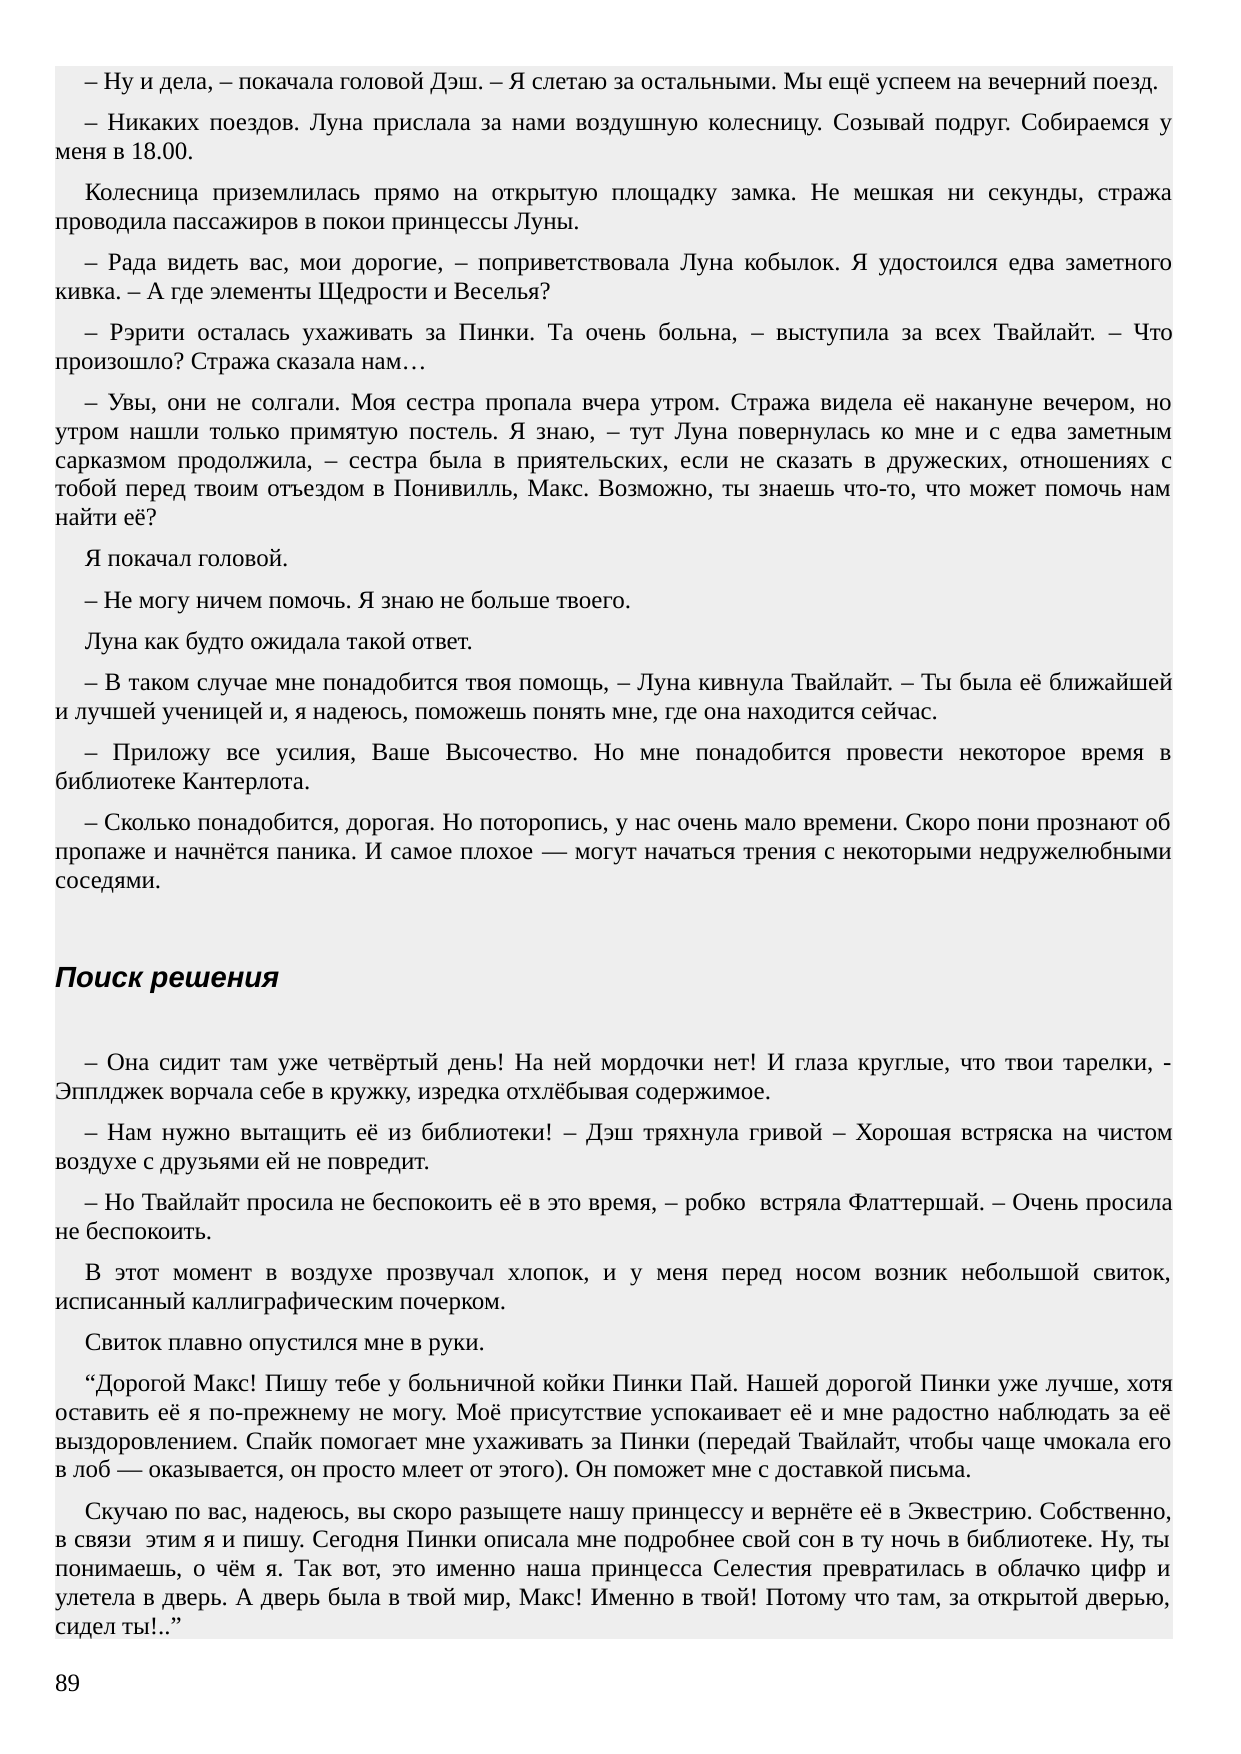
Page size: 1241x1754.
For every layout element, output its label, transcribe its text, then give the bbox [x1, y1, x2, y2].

text – Не могу ничем помочь. Я знаю не больше твоего. [55, 585, 1173, 613]
text Скучаю по вас, надеюсь, вы скоро разыщете нашу принцессу и вернёте её в Эквестрию. Собственно, в связи этим я и пишу. Сегодня Пинки описала мне подробнее свой сон в ту ночь в библиотеке. Ну, ты понимаешь, о чём я. Так вот, это именно наша принцесса Селестия превратилась в облачко цифр и улетела в дверь. А дверь была в твой мир, Макс! Именно в твой! Потому что там, за открытой дверью, сидел ты!..” [55, 1496, 1173, 1639]
text Свиток плавно опустился мне в руки. [55, 1327, 1173, 1356]
text Я покачал головой. [55, 543, 1173, 572]
text – Но Твайлайт просила не беспокоить её в это время, – робко встряла Флаттершай. – Очень просила не беспокоить. [55, 1187, 1173, 1244]
text – Нам нужно вытащить её из библиотеки! – Дэш тряхнула гривой – Хорошая встряска на чистом воздухе с друзьями ей не повредит. [55, 1117, 1173, 1174]
text – Рада видеть вас, мои дорогие, – поприветствовала Луна кобылок. Я удостоился едва заметного кивка. – А где элементы Щедрости и Веселья? [55, 247, 1173, 305]
text – Никаких поездов. Луна прислала за нами воздушную колесницу. Созывай подруг. Собираемся у меня в 18.00. [55, 107, 1173, 165]
text “Дорогой Макс! Пишу тебе у больничной койки Пинки Пай. Нашей дорогой Пинки уже лучше, хотя оставить её я по-прежнему не могу. Моё присутствие успокаивает её и мне радостно наблюдать за её выздоровлением. Спайк помогает мне ухаживать за Пинки (передай Твайлайт, чтобы чаще чмокала его в лоб — оказывается, он просто млеет от этого). Он поможет мне с доставкой письма. [55, 1368, 1173, 1483]
text В этот момент в воздухе прозвучал хлопок, и у меня перед носом возник небольшой свиток, исписанный каллиграфическим почерком. [55, 1257, 1173, 1314]
text – В таком случае мне понадобится твоя помощь, – Луна кивнула Твайлайт. – Ты была её ближайшей и лучшей ученицей и, я надеюсь, поможешь понять мне, где она находится сейчас. [55, 667, 1173, 725]
text Луна как будто ожидала такой ответ. [55, 626, 1173, 655]
text – Рэрити осталась ухаживать за Пинки. Та очень больна, – выступила за всех Твайлайт. – Что произошло? Стража сказала нам… [55, 317, 1173, 375]
text Колесница приземлилась прямо на открытую площадку замка. Не мешкая ни секунды, стража проводила пассажиров в покои принцессы Луны. [55, 177, 1173, 235]
text – Приложу все усилия, Ваше Высочество. Но мне понадобится провести некоторое время в библиотеке Кантерлота. [55, 737, 1173, 795]
text – Увы, они не солгали. Моя сестра пропала вчера утром. Стража видела её накануне вечером, но утром нашли только примятую постель. Я знаю, – тут Луна повернулась ко мне и с едва заметным сарказмом продолжила, – сестра была в приятельских, если не сказать в дружеских, отношениях с тобой перед твоим отъездом в Понивилль, Макс. Возможно, ты знаешь что-то, что может помочь нам найти её? [55, 387, 1173, 531]
text – Она сидит там уже четвёртый день! На ней мордочки нет! И глаза круглые, что твои тарелки, - Эпплджек ворчала себе в кружку, изредка отхлёбывая содержимое. [55, 1047, 1173, 1104]
text – Ну и дела, – покачала головой Дэш. – Я слетаю за остальными. Мы ещё успеем на вечерний поезд. [55, 66, 1173, 95]
text – Сколько понадобится, дорогая. Но поторопись, у нас очень мало времени. Скоро пони прознают об пропаже и начнётся паника. И самое плохое — могут начаться трения с некоторыми недружелюбными соседями. [55, 807, 1173, 893]
subtitle Поиск решения [55, 960, 1173, 993]
